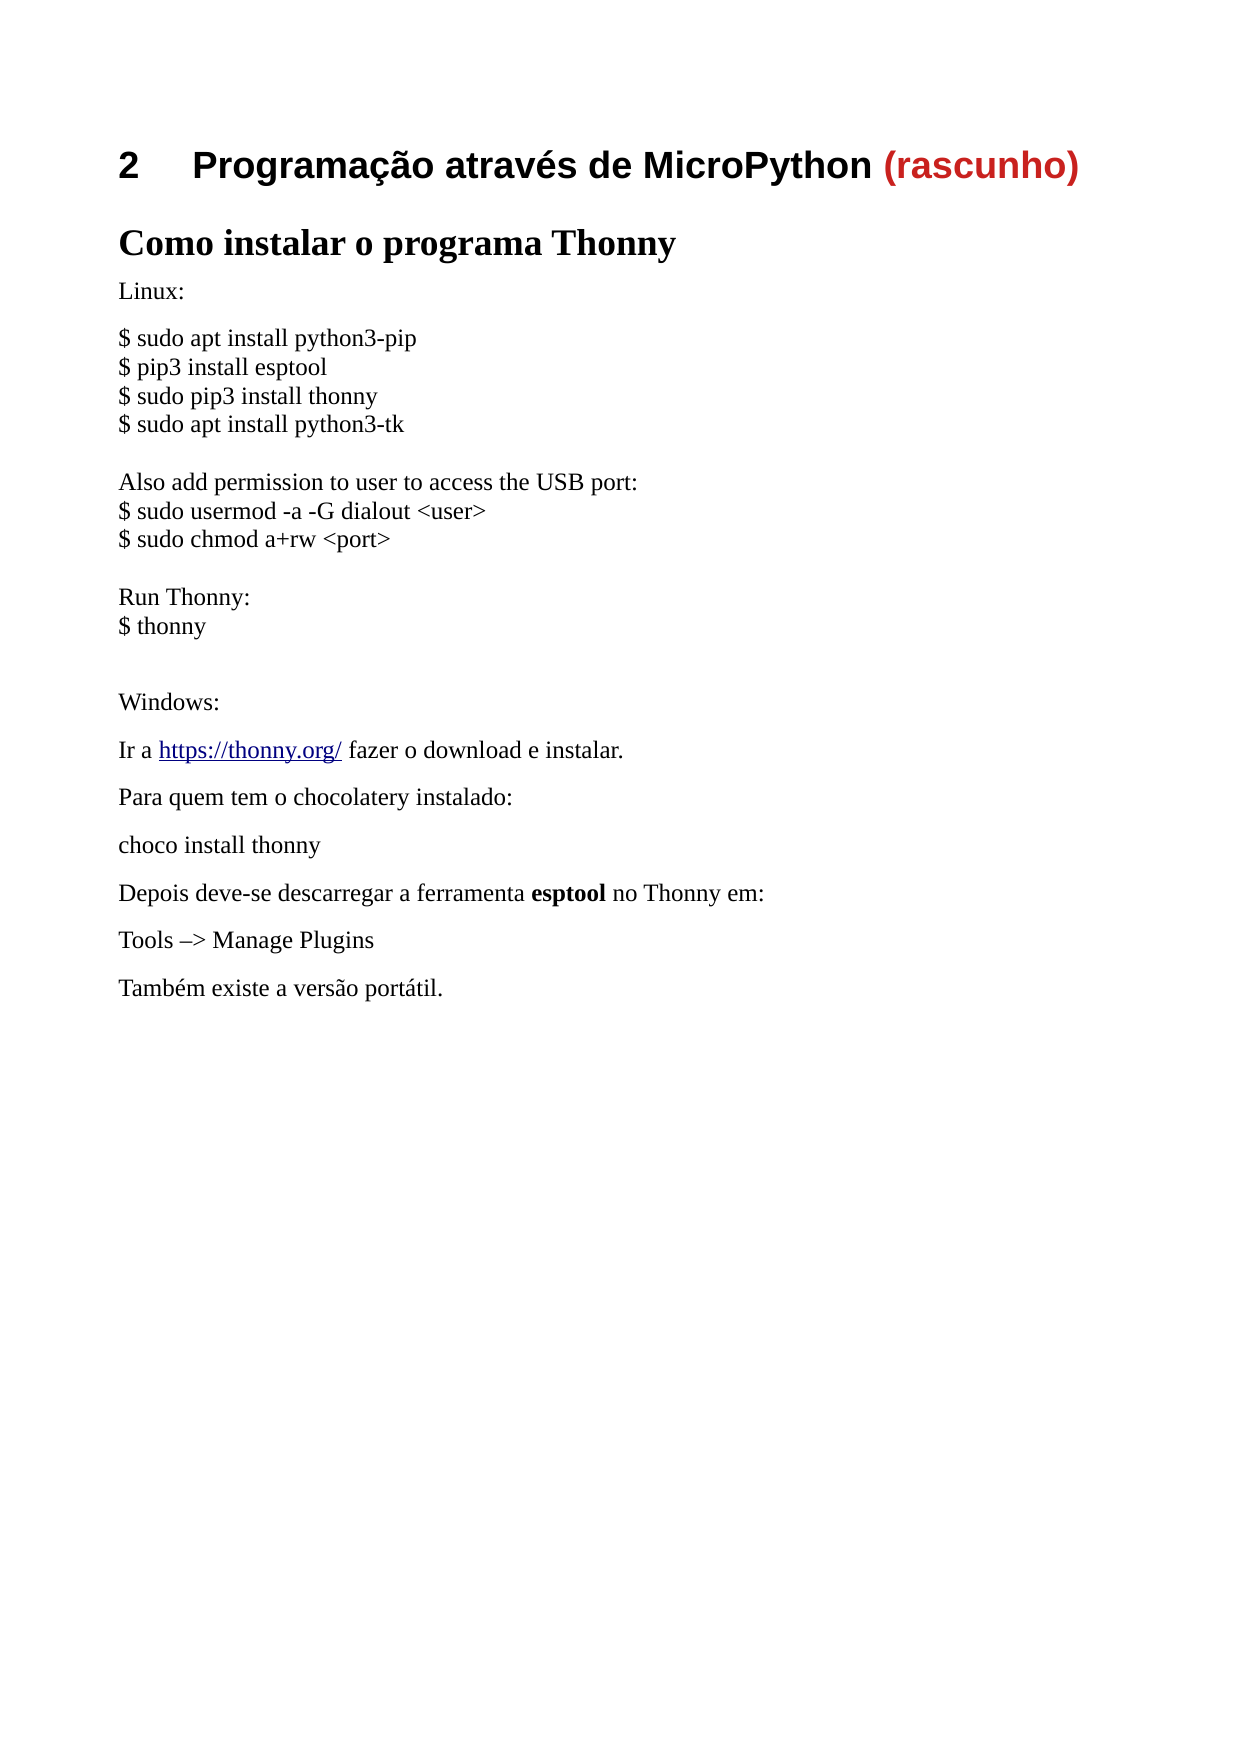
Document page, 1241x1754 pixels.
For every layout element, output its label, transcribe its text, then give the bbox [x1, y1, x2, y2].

text Windows: [118, 687, 1122, 716]
text choco install thonny [118, 830, 1122, 859]
text Para quem tem o chocolatery instalado: [118, 782, 1122, 811]
subtitle Programação através de MicroPython (rascunho) [118, 143, 1122, 187]
text $ pip3 install esptool [118, 352, 1122, 381]
text $ thonny [118, 611, 1122, 639]
text $ sudo apt install python3-tk [118, 409, 1122, 438]
text $ sudo pip3 install thonny [118, 381, 1122, 409]
text Tools –> Manage Plugins [118, 925, 1122, 954]
text $ sudo chmod a+rw <port> [118, 524, 1122, 553]
text Linux: [118, 276, 1122, 304]
text Depois deve-se descarregar a ferramenta esptool no Thonny em: [118, 878, 1122, 906]
text Run Thonny: [118, 582, 1122, 611]
text Also add permission to user to access the USB port: [118, 467, 1122, 496]
text Ir a https://thonny.org/ fazer o download e instalar. [118, 735, 1122, 763]
subtitle Como instalar o programa Thonny [118, 220, 1122, 263]
text Também existe a versão portátil. [118, 973, 1122, 1002]
text $ sudo apt install python3-pip [118, 323, 1122, 352]
text $ sudo usermod -a -G dialout <user> [118, 496, 1122, 524]
